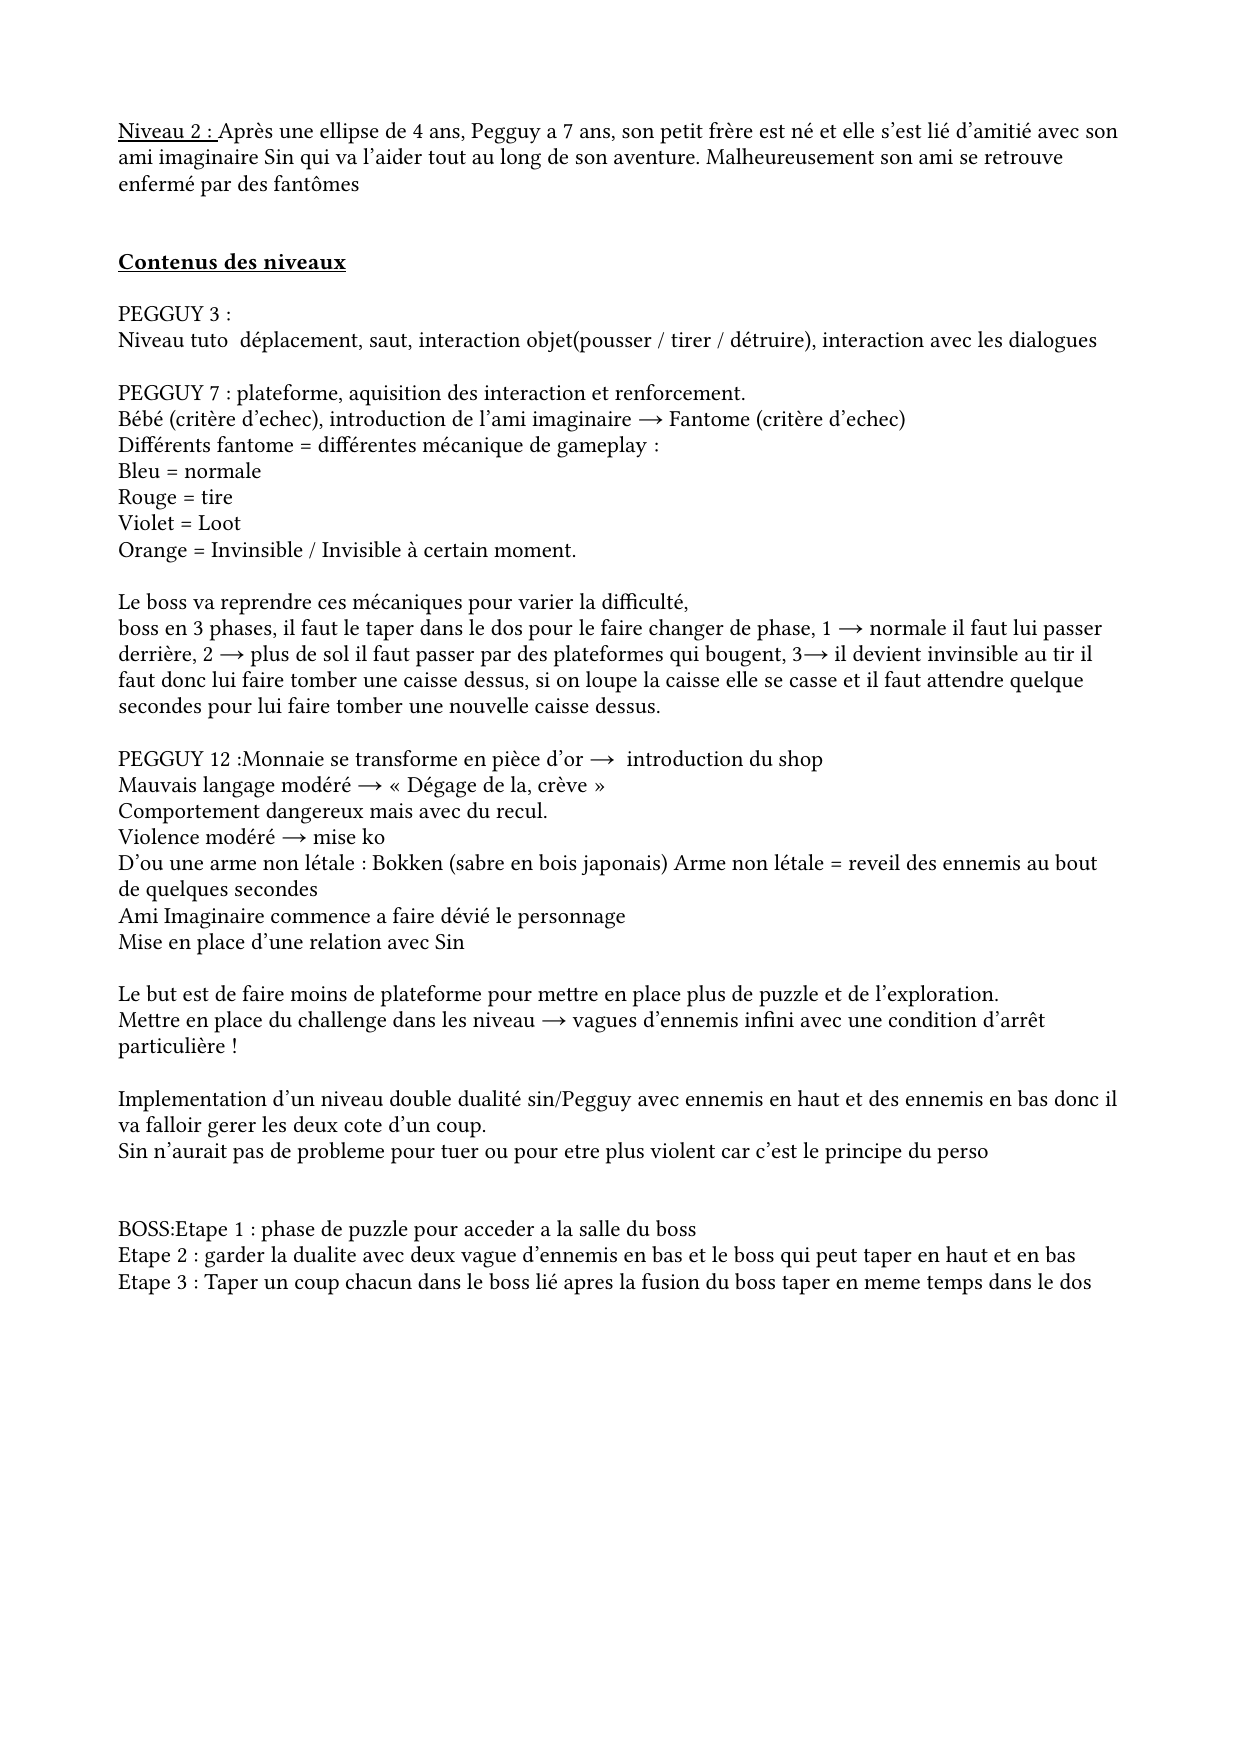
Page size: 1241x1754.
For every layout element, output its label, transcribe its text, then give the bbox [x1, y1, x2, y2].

text Ami Imaginaire commence a faire dévié le personnage [118, 902, 1122, 929]
text PEGGUY 7 : plateforme, aquisition des interaction et renforcement. [118, 379, 1122, 406]
text Mettre en place du challenge dans les niveau → vagues d’ennemis infini avec une condition d’arrêt particulière ! [118, 1007, 1122, 1059]
text Différents fantome = différentes mécanique de gameplay : [118, 432, 1122, 458]
text Etape 3 : Taper un coup chacun dans le boss lié apres la fusion du boss taper en meme temps dans le dos [118, 1268, 1122, 1295]
text Sin n’aurait pas de probleme pour tuer ou pour etre plus violent car c’est le principe du perso [118, 1138, 1122, 1164]
text Le but est de faire moins de plateforme pour mettre en place plus de puzzle et de l’exploration. [118, 981, 1122, 1007]
text D’ou une arme non létale : Bokken (sabre en bois japonais) Arme non létale = reveil des ennemis au bout de quelques secondes [118, 850, 1122, 902]
text Etape 2 : garder la dualite avec deux vague d’ennemis en bas et le boss qui peut taper en haut et en bas [118, 1242, 1122, 1268]
text Violence modéré → mise ko [118, 824, 1122, 850]
text PEGGUY 3 : [118, 301, 1122, 327]
text Contenus des niveaux [118, 249, 1122, 275]
text PEGGUY 12 :Monnaie se transforme en pièce d’or → introduction du shop [118, 746, 1122, 772]
text Le boss va reprendre ces mécaniques pour varier la difficulté, [118, 589, 1122, 615]
text Rouge = tire [118, 484, 1122, 510]
text Mauvais langage modéré → « Dégage de la, crève » [118, 772, 1122, 798]
text BOSS:Etape 1 : phase de puzzle pour acceder a la salle du boss [118, 1216, 1122, 1242]
text Bleu = normale [118, 458, 1122, 484]
text Comportement dangereux mais avec du recul. [118, 798, 1122, 824]
text boss en 3 phases, il faut le taper dans le dos pour le faire changer de phase, 1 → normale il faut lui passer derrière, 2 → plus de sol il faut passer par des plateformes qui bougent, 3→ il devient invinsible au tir il faut donc lui faire tomber une caisse dessus, si on loupe la caisse elle se casse et il faut attendre quelque secondes pour lui faire tomber une nouvelle caisse dessus. [118, 615, 1122, 719]
text Violet = Loot [118, 510, 1122, 536]
text Mise en place d’une relation avec Sin [118, 929, 1122, 955]
text Orange = Invinsible / Invisible à certain moment. [118, 536, 1122, 563]
text Niveau tuto déplacement, saut, interaction objet(pousser / tirer / détruire), interaction avec les dialogues [118, 327, 1122, 353]
text Implementation d’un niveau double dualité sin/Pegguy avec ennemis en haut et des ennemis en bas donc il va falloir gerer les deux cote d’un coup. [118, 1086, 1122, 1138]
text Bébé (critère d’echec), introduction de l’ami imaginaire → Fantome (critère d’echec) [118, 406, 1122, 432]
text Niveau 2 : Après une ellipse de 4 ans, Pegguy a 7 ans, son petit frère est né et elle s’est lié d’amitié avec son ami imaginaire Sin qui va l’aider tout au long de son aventure. Malheureusement son ami se retrouve enfermé par des fantômes [118, 118, 1122, 197]
